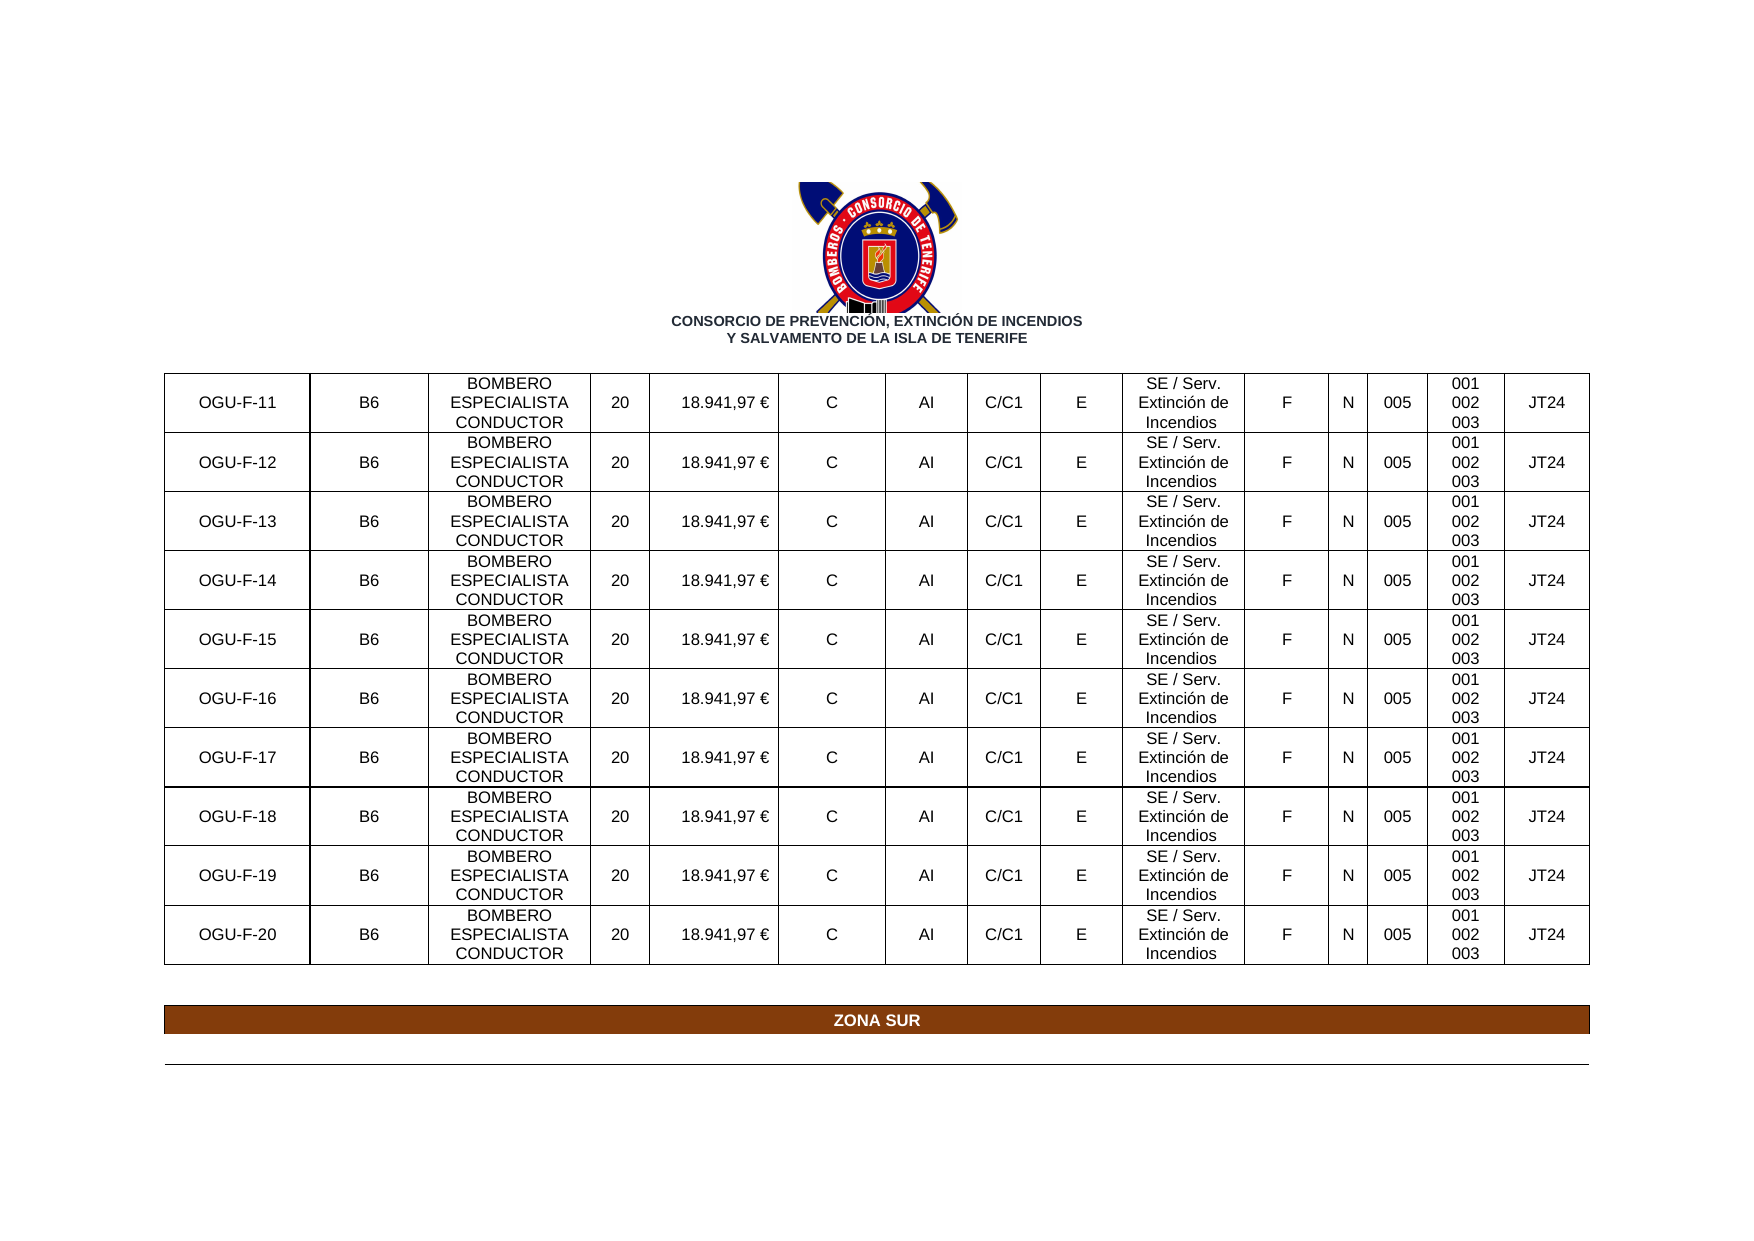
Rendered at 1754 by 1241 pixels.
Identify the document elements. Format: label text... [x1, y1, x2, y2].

table_cell 18.941,97 € [650, 492, 778, 550]
table_cell N [1329, 433, 1367, 491]
table_cell F [1245, 846, 1328, 904]
table_cell JT24 [1505, 906, 1589, 963]
table_cell E [1041, 669, 1122, 727]
table_cell N [1329, 374, 1367, 432]
table_cell JT24 [1505, 492, 1589, 550]
table_cell OGU-F-11 [165, 374, 309, 432]
table_cell C [779, 610, 885, 668]
table_cell 005 [1368, 610, 1427, 668]
table_cell F [1245, 728, 1328, 786]
table_cell [428, 1034, 591, 1064]
table_cell JT24 [1505, 728, 1589, 786]
table_cell 005 [1368, 669, 1427, 727]
table_cell N [1329, 906, 1367, 963]
table_cell [778, 1034, 886, 1064]
table_cell 18.941,97 € [650, 788, 778, 845]
table_cell [310, 1034, 428, 1064]
table_cell SE / Serv. Extinción de Incendios [1123, 669, 1244, 727]
table_cell 20 [591, 846, 649, 904]
table_cell BOMBERO ESPECIALISTA CONDUCTOR [429, 551, 590, 609]
table_cell [968, 1034, 1040, 1064]
table_cell OGU-F-19 [165, 846, 309, 904]
table_cell 001 002 003 [1428, 728, 1504, 786]
table_cell BOMBERO ESPECIALISTA CONDUCTOR [429, 433, 590, 491]
table_cell 005 [1368, 788, 1427, 845]
table_cell [886, 1034, 967, 1064]
table_cell AI [886, 846, 967, 904]
table_cell [1373, 1034, 1432, 1064]
table_cell AI [886, 492, 967, 550]
table_cell 001 002 003 [1428, 433, 1504, 491]
table_cell C [779, 492, 885, 550]
table_cell [1329, 1034, 1373, 1064]
table_cell JT24 [1505, 788, 1589, 845]
table_cell 20 [591, 906, 649, 963]
table_cell F [1245, 433, 1328, 491]
table_cell SE / Serv. Extinción de Incendios [1123, 492, 1244, 550]
table_cell B6 [311, 788, 428, 845]
table_cell JT24 [1505, 551, 1589, 609]
table_cell 20 [591, 728, 649, 786]
table_cell N [1329, 788, 1367, 845]
table_cell JT24 [1505, 846, 1589, 904]
table_cell C/C1 [968, 906, 1040, 963]
table_cell B6 [311, 492, 428, 550]
table_cell C [779, 906, 885, 963]
table_cell C [779, 551, 885, 609]
table_cell F [1245, 492, 1328, 550]
table_cell [591, 1034, 649, 1064]
table_cell 005 [1368, 551, 1427, 609]
table_cell N [1329, 728, 1367, 786]
table_cell SE / Serv. Extinción de Incendios [1123, 788, 1244, 845]
table_cell OGU-F-20 [165, 906, 309, 963]
table_cell E [1041, 492, 1122, 550]
table_cell [1504, 1034, 1589, 1064]
table_cell 001 002 003 [1428, 492, 1504, 550]
table_cell [165, 1034, 310, 1064]
table_cell C/C1 [968, 788, 1040, 845]
table_cell 001 002 003 [1428, 788, 1504, 845]
table_cell AI [886, 610, 967, 668]
table_cell BOMBERO ESPECIALISTA CONDUCTOR [429, 846, 590, 904]
table_cell SE / Serv. Extinción de Incendios [1123, 374, 1244, 432]
table_cell [1245, 1034, 1329, 1064]
table_cell B6 [311, 551, 428, 609]
table_cell F [1245, 788, 1328, 845]
table_cell C/C1 [968, 610, 1040, 668]
table_cell F [1245, 374, 1328, 432]
table_cell AI [886, 906, 967, 963]
table_cell B6 [311, 728, 428, 786]
table_cell SE / Serv. Extinción de Incendios [1123, 433, 1244, 491]
table_cell OGU-F-16 [165, 669, 309, 727]
table_cell JT24 [1505, 433, 1589, 491]
table_cell [649, 1034, 778, 1064]
table_cell SE / Serv. Extinción de Incendios [1123, 846, 1244, 904]
table_cell AI [886, 669, 967, 727]
table_cell B6 [311, 610, 428, 668]
table_cell N [1329, 551, 1367, 609]
table_cell E [1041, 433, 1122, 491]
table_cell N [1329, 669, 1367, 727]
table_cell OGU-F-18 [165, 788, 309, 845]
table_cell 005 [1368, 374, 1427, 432]
table_cell ZONA SUR [165, 1006, 1589, 1034]
table_cell BOMBERO ESPECIALISTA CONDUCTOR [429, 610, 590, 668]
table_cell 18.941,97 € [650, 846, 778, 904]
table_cell 005 [1368, 433, 1427, 491]
table_cell C [779, 846, 885, 904]
table_cell C [779, 788, 885, 845]
table_cell 005 [1368, 906, 1427, 963]
table_cell BOMBERO ESPECIALISTA CONDUCTOR [429, 728, 590, 786]
table_cell 18.941,97 € [650, 551, 778, 609]
table_cell C [779, 728, 885, 786]
table_cell 18.941,97 € [650, 433, 778, 491]
table_cell JT24 [1505, 669, 1589, 727]
table_cell E [1041, 374, 1122, 432]
table_cell 20 [591, 374, 649, 432]
table_cell AI [886, 374, 967, 432]
table_cell 20 [591, 610, 649, 668]
table_cell 001 002 003 [1428, 846, 1504, 904]
table_cell 005 [1368, 846, 1427, 904]
table_cell SE / Serv. Extinción de Incendios [1123, 610, 1244, 668]
table_cell C [779, 669, 885, 727]
table_cell BOMBERO ESPECIALISTA CONDUCTOR [429, 906, 590, 963]
table_cell 18.941,97 € [650, 610, 778, 668]
table_cell 18.941,97 € [650, 374, 778, 432]
table_cell 20 [591, 492, 649, 550]
table_cell C/C1 [968, 551, 1040, 609]
table_cell 18.941,97 € [650, 728, 778, 786]
table_cell N [1329, 610, 1367, 668]
table_cell SE / Serv. Extinción de Incendios [1123, 906, 1244, 963]
table_cell C/C1 [968, 846, 1040, 904]
table_cell AI [886, 788, 967, 845]
table_cell OGU-F-17 [165, 728, 309, 786]
table_cell BOMBERO ESPECIALISTA CONDUCTOR [429, 374, 590, 432]
table_cell B6 [311, 669, 428, 727]
table_cell 18.941,97 € [650, 669, 778, 727]
table_cell F [1245, 906, 1328, 963]
table_cell AI [886, 551, 967, 609]
table_cell E [1041, 551, 1122, 609]
table_cell [1040, 1034, 1122, 1064]
table_cell C/C1 [968, 728, 1040, 786]
table_cell OGU-F-12 [165, 433, 309, 491]
table_cell OGU-F-15 [165, 610, 309, 668]
table_cell [1432, 1034, 1504, 1064]
table_cell BOMBERO ESPECIALISTA CONDUCTOR [429, 788, 590, 845]
table_cell 18.941,97 € [650, 906, 778, 963]
table_cell SE / Serv. Extinción de Incendios [1123, 728, 1244, 786]
table_cell C/C1 [968, 433, 1040, 491]
table_cell F [1245, 669, 1328, 727]
table_cell 001 002 003 [1428, 610, 1504, 668]
table_cell C [779, 374, 885, 432]
table_cell N [1329, 492, 1367, 550]
table_cell B6 [311, 906, 428, 963]
table_cell C/C1 [968, 669, 1040, 727]
table_cell 001 002 003 [1428, 551, 1504, 609]
table_cell F [1245, 551, 1328, 609]
table_cell C/C1 [968, 492, 1040, 550]
table_cell E [1041, 728, 1122, 786]
table_cell JT24 [1505, 610, 1589, 668]
table_cell BOMBERO ESPECIALISTA CONDUCTOR [429, 492, 590, 550]
table_cell 20 [591, 551, 649, 609]
table_cell SE / Serv. Extinción de Incendios [1123, 551, 1244, 609]
table_cell AI [886, 728, 967, 786]
table_cell F [1245, 610, 1328, 668]
table_cell 001 002 003 [1428, 906, 1504, 963]
table_cell OGU-F-13 [165, 492, 309, 550]
table_cell E [1041, 846, 1122, 904]
table_cell B6 [311, 374, 428, 432]
table_cell JT24 [1505, 374, 1589, 432]
table_cell 20 [591, 669, 649, 727]
table_cell E [1041, 788, 1122, 845]
table_cell 20 [591, 788, 649, 845]
table_cell 005 [1368, 492, 1427, 550]
table_cell [1122, 1034, 1245, 1064]
table_cell B6 [311, 846, 428, 904]
table_cell 20 [591, 433, 649, 491]
table_cell C [779, 433, 885, 491]
table_cell AI [886, 433, 967, 491]
table_cell 001 002 003 [1428, 669, 1504, 727]
table_cell E [1041, 610, 1122, 668]
table_cell OGU-F-14 [165, 551, 309, 609]
table_cell E [1041, 906, 1122, 963]
table_cell C/C1 [968, 374, 1040, 432]
table_cell BOMBERO ESPECIALISTA CONDUCTOR [429, 669, 590, 727]
table_cell 001 002 003 [1428, 374, 1504, 432]
table_cell B6 [311, 433, 428, 491]
table_cell 005 [1368, 728, 1427, 786]
table_cell [165, 965, 1589, 1005]
table_cell N [1329, 846, 1367, 904]
